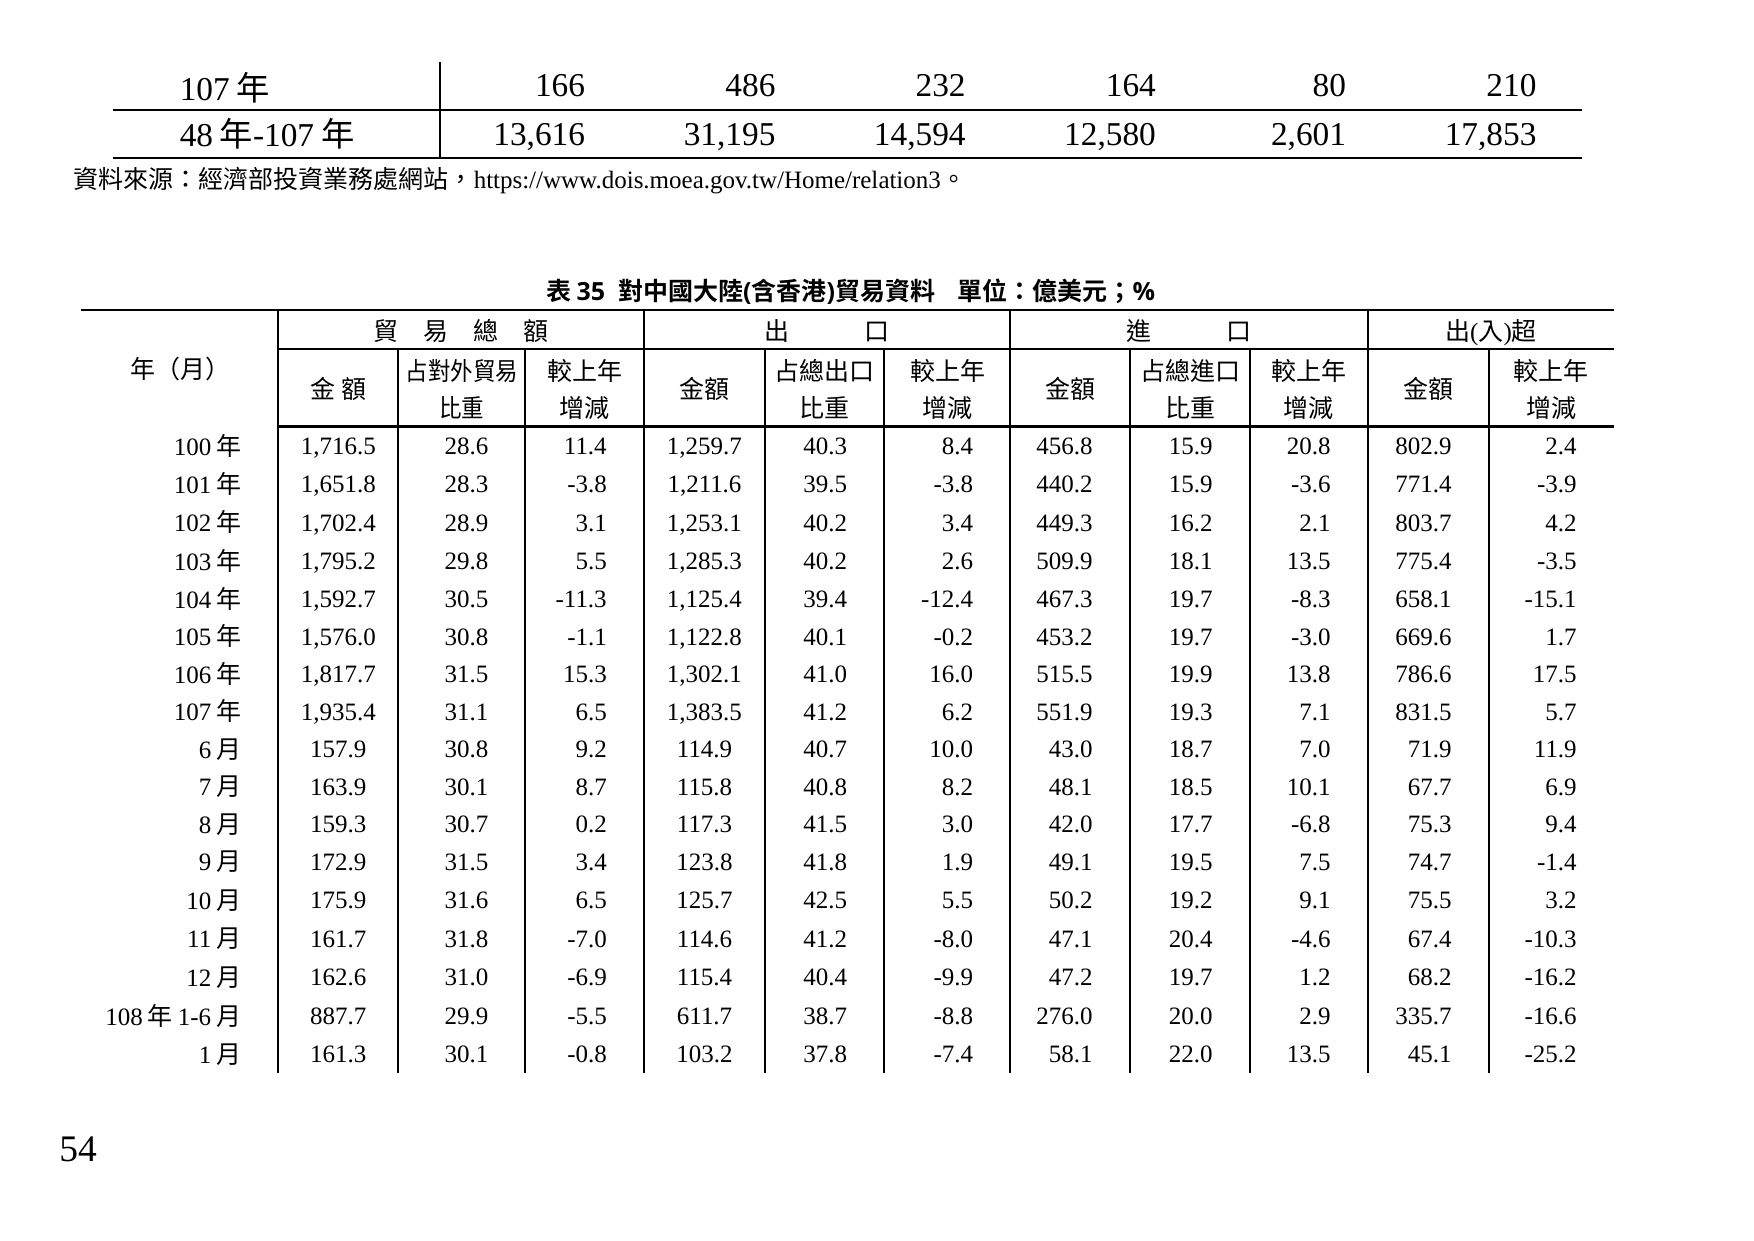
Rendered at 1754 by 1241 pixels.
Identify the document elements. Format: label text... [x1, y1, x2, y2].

table_cell 440.2 [1011, 465, 1129, 503]
table_cell -3.9 [1490, 465, 1614, 503]
table_cell 31.5 [399, 843, 524, 880]
table_cell 10月 [81, 881, 277, 919]
table_cell 2,601 [1201, 111, 1391, 157]
table_cell 0.2 [526, 805, 643, 843]
table_cell 較上年 增減 [1490, 350, 1614, 425]
table_cell 456.8 [1011, 428, 1129, 465]
table_cell -3.8 [526, 465, 643, 503]
table_cell 47.1 [1011, 920, 1129, 957]
table_header 貿 易 總 額 [279, 311, 643, 348]
table_cell 106年 [81, 655, 277, 693]
table_cell 19.7 [1131, 580, 1249, 618]
table_cell 18.1 [1131, 542, 1249, 580]
table_cell 41.0 [766, 655, 883, 693]
table_cell 7.0 [1251, 730, 1367, 768]
table_header 出 口 [645, 311, 1009, 348]
table_cell 163.9 [279, 768, 397, 805]
table_cell 19.7 [1131, 958, 1249, 996]
table_cell 11.9 [1490, 730, 1614, 768]
table_cell 17.5 [1490, 655, 1614, 693]
table_cell 1,716.5 [279, 428, 397, 465]
table_cell 10.1 [1251, 768, 1367, 805]
table_cell 107年 [113, 62, 439, 109]
table_cell 42.5 [766, 881, 883, 919]
table_cell 172.9 [279, 843, 397, 880]
table_cell 71.9 [1369, 730, 1488, 768]
table_cell 164 [1011, 62, 1201, 109]
table_cell 8.7 [526, 768, 643, 805]
table_cell 14,594 [821, 111, 1011, 157]
table_cell 107年 [81, 693, 277, 730]
table_cell -12.4 [885, 580, 1009, 618]
table_cell 1,253.1 [645, 503, 764, 542]
table_cell 30.1 [399, 1035, 524, 1073]
table_cell 1,125.4 [645, 580, 764, 618]
table_cell 103年 [81, 542, 277, 580]
table_cell -4.6 [1251, 920, 1367, 957]
table_cell 41.2 [766, 920, 883, 957]
table_cell 803.7 [1369, 503, 1488, 542]
table_cell 123.8 [645, 843, 764, 880]
table_cell 16.2 [1131, 503, 1249, 542]
table_cell 115.4 [645, 958, 764, 996]
table_cell 19.3 [1131, 693, 1249, 730]
table_cell 1月 [81, 1035, 277, 1073]
table_cell 2.4 [1490, 428, 1614, 465]
table_cell 3.2 [1490, 881, 1614, 919]
table_cell 1.7 [1490, 618, 1614, 655]
table_cell 1,302.1 [645, 655, 764, 693]
table_cell 611.7 [645, 997, 764, 1034]
table_cell 3.4 [526, 843, 643, 880]
table_cell 6月 [81, 730, 277, 768]
table_header 進 口 [1011, 311, 1367, 348]
table_cell 占總進口比重 [1131, 350, 1249, 425]
table_cell 50.2 [1011, 881, 1129, 919]
table_cell 40.2 [766, 503, 883, 542]
table_cell 13.5 [1251, 542, 1367, 580]
table_cell 較上年 增減 [1251, 350, 1367, 425]
table_cell 占總出口比重 [766, 350, 883, 425]
table_cell 10.0 [885, 730, 1009, 768]
table_cell 18.7 [1131, 730, 1249, 768]
table_cell 40.7 [766, 730, 883, 768]
table_cell 6.5 [526, 881, 643, 919]
table_cell 335.7 [1369, 997, 1488, 1034]
table_cell -5.5 [526, 997, 643, 1034]
table_cell 45.1 [1369, 1035, 1488, 1073]
table_cell 771.4 [1369, 465, 1488, 503]
table_cell 162.6 [279, 958, 397, 996]
table_cell 1,702.4 [279, 503, 397, 542]
table_cell 金額 [1369, 350, 1488, 425]
table_cell -6.8 [1251, 805, 1367, 843]
table_cell 114.6 [645, 920, 764, 957]
table_cell 11月 [81, 920, 277, 957]
table_cell 1,795.2 [279, 542, 397, 580]
table_cell 28.3 [399, 465, 524, 503]
table_cell 80 [1201, 62, 1391, 109]
table_cell 1,211.6 [645, 465, 764, 503]
table_cell 13,616 [441, 111, 630, 157]
table_cell 18.5 [1131, 768, 1249, 805]
table_cell 較上年 增減 [526, 350, 643, 425]
table_cell 金額 [1011, 350, 1129, 425]
table_cell 40.4 [766, 958, 883, 996]
table_cell 467.3 [1011, 580, 1129, 618]
table_cell 38.7 [766, 997, 883, 1034]
table_cell 105年 [81, 618, 277, 655]
table_cell 453.2 [1011, 618, 1129, 655]
table_cell 49.1 [1011, 843, 1129, 880]
table_cell 48.1 [1011, 768, 1129, 805]
table_cell 31.8 [399, 920, 524, 957]
table_cell 5.7 [1490, 693, 1614, 730]
table_cell -15.1 [1490, 580, 1614, 618]
table_cell 6.2 [885, 693, 1009, 730]
table_cell 7.5 [1251, 843, 1367, 880]
table_cell 31.6 [399, 881, 524, 919]
table_cell -6.9 [526, 958, 643, 996]
table_cell 40.2 [766, 542, 883, 580]
table_cell -8.0 [885, 920, 1009, 957]
table_cell 6.5 [526, 693, 643, 730]
table_cell 669.6 [1369, 618, 1488, 655]
table_cell 19.5 [1131, 843, 1249, 880]
table_cell 175.9 [279, 881, 397, 919]
table_cell 20.4 [1131, 920, 1249, 957]
table_cell 161.7 [279, 920, 397, 957]
table_cell 8.4 [885, 428, 1009, 465]
table_cell -11.3 [526, 580, 643, 618]
table_cell 金 額 [279, 350, 397, 425]
table_cell 1,259.7 [645, 428, 764, 465]
table_cell 1,383.5 [645, 693, 764, 730]
table_cell 276.0 [1011, 997, 1129, 1034]
table_cell 15.9 [1131, 465, 1249, 503]
table_cell 12月 [81, 958, 277, 996]
table_cell 40.3 [766, 428, 883, 465]
table_cell 101年 [81, 465, 277, 503]
subtitle 表35 對中國大陸(含香港)貿易資料 單位：億美元；% [59, 271, 1636, 309]
table_cell 1,817.7 [279, 655, 397, 693]
table_cell -0.2 [885, 618, 1009, 655]
table_cell -8.3 [1251, 580, 1367, 618]
table_cell 41.2 [766, 693, 883, 730]
table_cell 108年1-6月 [81, 997, 277, 1034]
table_cell 40.8 [766, 768, 883, 805]
table_cell 31,195 [630, 111, 821, 157]
table_cell 占對外貿易比重 [399, 350, 524, 425]
table_cell 1,285.3 [645, 542, 764, 580]
table_cell 31.0 [399, 958, 524, 996]
table_cell 43.0 [1011, 730, 1129, 768]
table_cell 29.9 [399, 997, 524, 1034]
table_cell 115.8 [645, 768, 764, 805]
table_cell 551.9 [1011, 693, 1129, 730]
text 資料來源：經濟部投資業務處網站，https://www.dois.moea.gov.tw/Home/relation3。 [73, 159, 1636, 196]
table_cell 58.1 [1011, 1035, 1129, 1073]
table_cell 775.4 [1369, 542, 1488, 580]
table_cell 41.8 [766, 843, 883, 880]
table_cell 9.4 [1490, 805, 1614, 843]
table_header 年（月） [81, 311, 277, 425]
table_cell 4.2 [1490, 503, 1614, 542]
table_cell 15.3 [526, 655, 643, 693]
table_cell 較上年 增減 [885, 350, 1009, 425]
table_cell 100年 [81, 425, 277, 465]
table_cell -1.4 [1490, 843, 1614, 880]
table_cell 2.6 [885, 542, 1009, 580]
table_cell -1.1 [526, 618, 643, 655]
table_cell 22.0 [1131, 1035, 1249, 1073]
table_cell 40.1 [766, 618, 883, 655]
table_cell 42.0 [1011, 805, 1129, 843]
table_cell 7月 [81, 768, 277, 805]
table_cell 13.5 [1251, 1035, 1367, 1073]
table_cell 41.5 [766, 805, 883, 843]
table_cell -3.0 [1251, 618, 1367, 655]
table_cell 2.9 [1251, 997, 1367, 1034]
table_cell -3.5 [1490, 542, 1614, 580]
table_cell 17,853 [1391, 111, 1582, 157]
table_cell 232 [821, 62, 1011, 109]
table_cell 75.3 [1369, 805, 1488, 843]
table_cell 67.4 [1369, 920, 1488, 957]
table_cell 75.5 [1369, 881, 1488, 919]
table_cell 515.5 [1011, 655, 1129, 693]
table_cell 117.3 [645, 805, 764, 843]
table_cell 20.0 [1131, 997, 1249, 1034]
table_cell 30.8 [399, 730, 524, 768]
table_cell 2.1 [1251, 503, 1367, 542]
table_cell 29.8 [399, 542, 524, 580]
table_cell 47.2 [1011, 958, 1129, 996]
table_cell 802.9 [1369, 428, 1488, 465]
table_cell 3.0 [885, 805, 1009, 843]
table_cell 486 [630, 62, 821, 109]
table_cell 1,576.0 [279, 618, 397, 655]
table_cell 74.7 [1369, 843, 1488, 880]
table_cell -3.8 [885, 465, 1009, 503]
table_cell 8.2 [885, 768, 1009, 805]
table_cell 103.2 [645, 1035, 764, 1073]
table_cell 金額 [645, 350, 764, 425]
table_cell 19.2 [1131, 881, 1249, 919]
table_cell 68.2 [1369, 958, 1488, 996]
table_cell 30.1 [399, 768, 524, 805]
table_cell 509.9 [1011, 542, 1129, 580]
table_cell 125.7 [645, 881, 764, 919]
table_cell 3.4 [885, 503, 1009, 542]
table_cell 887.7 [279, 997, 397, 1034]
table_cell 104年 [81, 580, 277, 618]
table_cell 20.8 [1251, 428, 1367, 465]
table_cell 449.3 [1011, 503, 1129, 542]
table_cell -0.8 [526, 1035, 643, 1073]
table_cell 658.1 [1369, 580, 1488, 618]
table_cell 7.1 [1251, 693, 1367, 730]
table_header 出(入)超 [1369, 311, 1614, 348]
table_cell 13.8 [1251, 655, 1367, 693]
table_cell 1,122.8 [645, 618, 764, 655]
table_cell 5.5 [526, 542, 643, 580]
table_cell 30.8 [399, 618, 524, 655]
table_cell 28.6 [399, 428, 524, 465]
table_cell 28.9 [399, 503, 524, 542]
table_cell 1.9 [885, 843, 1009, 880]
table_cell 17.7 [1131, 805, 1249, 843]
table_cell 30.7 [399, 805, 524, 843]
table_cell 102年 [81, 503, 277, 542]
table_cell 67.7 [1369, 768, 1488, 805]
table_cell 39.5 [766, 465, 883, 503]
table_cell 831.5 [1369, 693, 1488, 730]
table_cell 210 [1391, 62, 1582, 109]
table_cell 19.7 [1131, 618, 1249, 655]
table_cell -10.3 [1490, 920, 1614, 957]
table_cell 1,592.7 [279, 580, 397, 618]
table_cell 31.5 [399, 655, 524, 693]
table_cell 31.1 [399, 693, 524, 730]
table_cell 16.0 [885, 655, 1009, 693]
table_cell 12,580 [1011, 111, 1201, 157]
table_cell 9.2 [526, 730, 643, 768]
table_cell 1.2 [1251, 958, 1367, 996]
table_cell 48年-107年 [113, 111, 439, 157]
table_cell 159.3 [279, 805, 397, 843]
table_cell 8月 [81, 805, 277, 843]
table_cell 786.6 [1369, 655, 1488, 693]
table_cell 1,935.4 [279, 693, 397, 730]
table_cell 39.4 [766, 580, 883, 618]
table_cell 161.3 [279, 1035, 397, 1073]
table_cell 1,651.8 [279, 465, 397, 503]
table_cell 37.8 [766, 1035, 883, 1073]
table_cell 114.9 [645, 730, 764, 768]
table_cell 9.1 [1251, 881, 1367, 919]
table_cell 9月 [81, 843, 277, 880]
table_cell 11.4 [526, 428, 643, 465]
table_cell -16.2 [1490, 958, 1614, 996]
table_cell 6.9 [1490, 768, 1614, 805]
table_cell -16.6 [1490, 997, 1614, 1034]
table_cell 15.9 [1131, 428, 1249, 465]
table_cell -7.0 [526, 920, 643, 957]
table_cell 30.5 [399, 580, 524, 618]
table_cell 19.9 [1131, 655, 1249, 693]
table_cell -9.9 [885, 958, 1009, 996]
table_cell -8.8 [885, 997, 1009, 1034]
table_cell -7.4 [885, 1035, 1009, 1073]
table_cell -3.6 [1251, 465, 1367, 503]
table_cell 157.9 [279, 730, 397, 768]
table_cell 5.5 [885, 881, 1009, 919]
table_cell 166 [441, 62, 630, 109]
table_cell 3.1 [526, 503, 643, 542]
table_cell -25.2 [1490, 1035, 1614, 1073]
